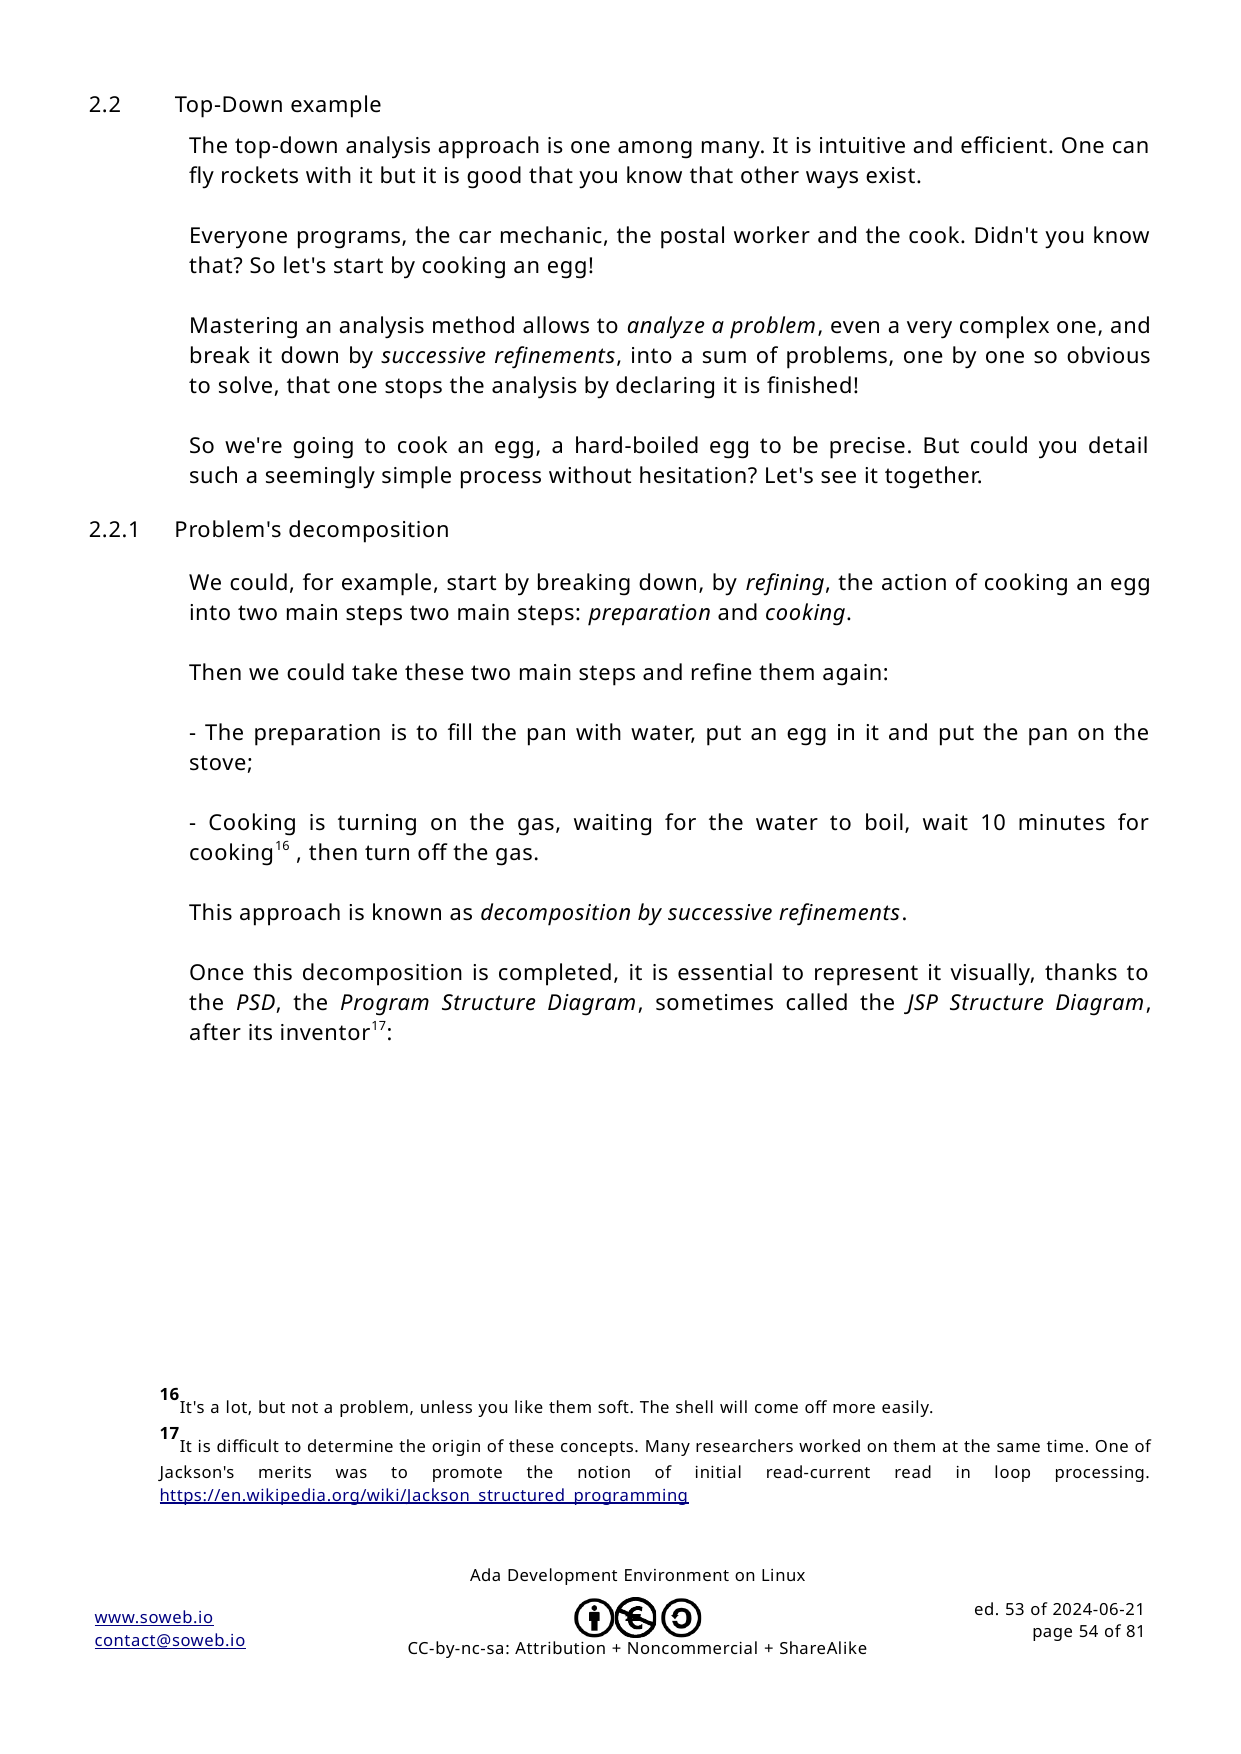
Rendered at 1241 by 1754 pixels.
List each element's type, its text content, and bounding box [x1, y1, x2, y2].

text Mastering an analysis method allows to analyze a problem, even a very complex one, and break it down by successive refinements, into a sum of problems, one by one so obvious to solve, that one stops the analysis by declaring it is finished! [189, 310, 1152, 400]
subtitle Problem's decomposition [88, 514, 1152, 555]
subtitle Top-Down example [88, 88, 1152, 118]
picture [573, 1597, 657, 1638]
text This approach is known as decomposition by successive refinements. [189, 897, 1152, 927]
text - The preparation is to fill the pan with water, put an egg in it and put the pan on the stove; [189, 717, 1152, 777]
text So we're going to cook an egg, a hard-boiled egg to be precise. But could you detail such a seemingly simple process without hesitation? Let's see it together. [189, 430, 1152, 490]
text We could, for example, start by breaking down, by refining, the action of cooking an egg into two main steps two main steps: preparation and cooking. [189, 567, 1152, 627]
text The top-down analysis approach is one among many. It is intuitive and efficient. One can fly rockets with it but it is good that you know that other ways exist. [189, 130, 1152, 190]
text Once this decomposition is completed, it is essential to represent it visually, thanks to the PSD, the Program Structure Diagram, sometimes called the JSP Structure Diagram, after its inventor: [189, 957, 1152, 1047]
text Everyone programs, the car mechanic, the postal worker and the cook. Didn't you know that? So let's start by cooking an egg! [189, 220, 1152, 280]
picture [660, 1597, 702, 1638]
text - Cooking is turning on the gas, waiting for the water to boil, wait 10 minutes for cooking , then turn off the gas. [189, 807, 1152, 867]
text It's a lot, but not a problem, unless you like them soft. The shell will come off more easily. [159, 1382, 1152, 1421]
text Then we could take these two main steps and refine them again: [189, 657, 1152, 687]
text It is difficult to determine the origin of these concepts. Many researchers worked on them at the same time. One of Jackson's merits was to promote the notion of initial read-current read in loop processing. https://en.wikipedia.org/wiki/Jackson_structured_programming [159, 1421, 1152, 1506]
